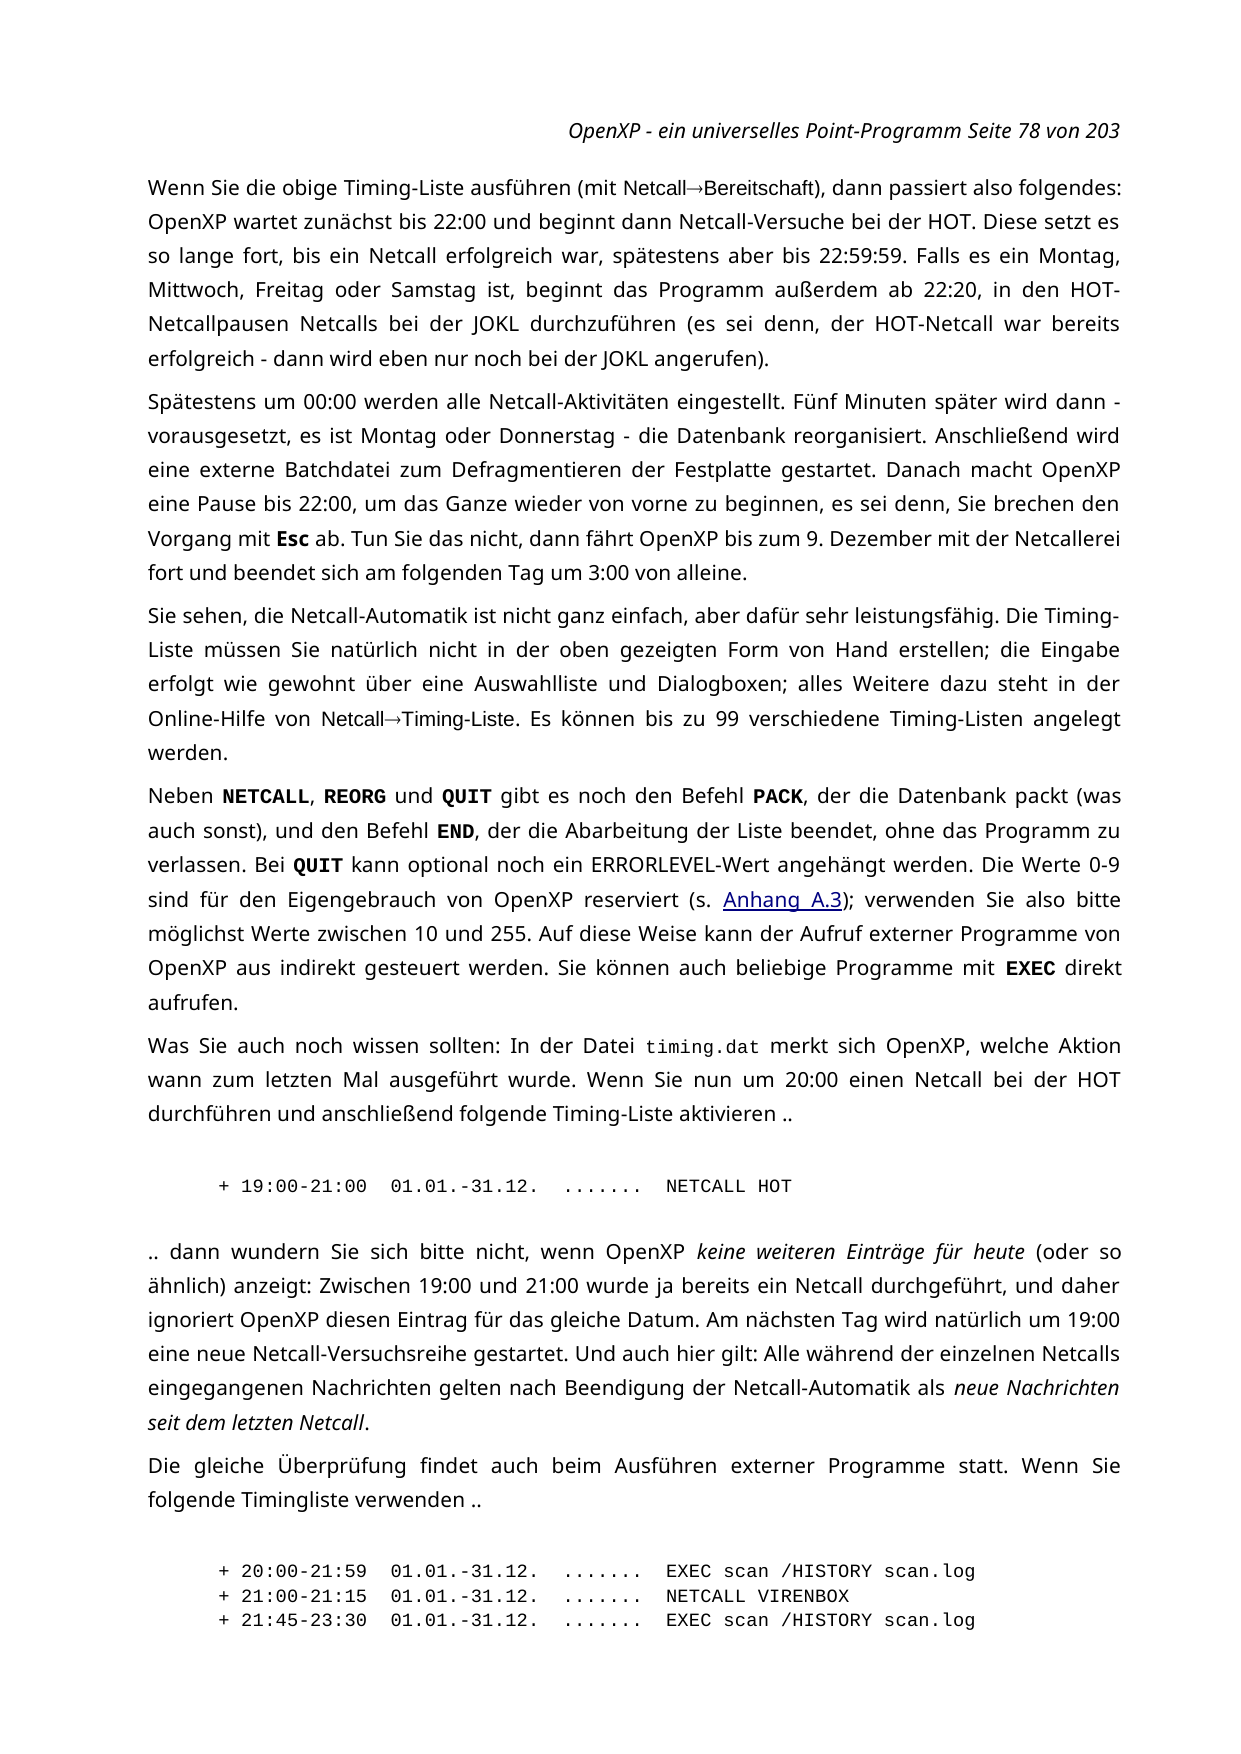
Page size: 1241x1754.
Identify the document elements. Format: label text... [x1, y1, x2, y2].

text Die gleiche Überprüfung findet auch beim Ausführen externer Programme statt. Wenn Sie folgende Timingliste verwenden .. [148, 1451, 1122, 1513]
text Spätestens um 00:00 werden alle Netcall-Aktivitäten eingestellt. Fünf Minuten später wird dann - vorausgesetzt, es ist Montag oder Donnerstag - die Datenbank reorganisiert. Anschließend wird eine externe Batchdatei zum Defragmentieren der Festplatte gestartet. Danach macht OpenXP eine Pause bis 22:00, um das Ganze wieder von vorne zu beginnen, es sei denn, Sie brechen den Vorgang mit Esc ab. Tun Sie das nicht, dann fährt OpenXP bis zum 9. Dezember mit der Netcallerei fort und beendet sich am folgenden Tag um 3:00 von alleine. [148, 387, 1122, 586]
text Wenn Sie die obige Timing-Liste ausführen (mit Netcall®Bereitschaft), dann passiert also folgendes: OpenXP wartet zunächst bis 22:00 und beginnt dann Netcall-Versuche bei der HOT. Diese setzt es so lange fort, bis ein Netcall erfolgreich war, spätestens aber bis 22:59:59. Falls es ein Montag, Mittwoch, Freitag oder Samstag ist, beginnt das Programm außerdem ab 22:20, in den HOT-Netcallpausen Netcalls bei der JOKL durchzuführen (es sei denn, der HOT-Netcall war bereits erfolgreich - dann wird eben nur noch bei der JOKL angerufen). [148, 173, 1122, 372]
text Neben NETCALL, REORG und QUIT gibt es noch den Befehl PACK, der die Datenbank packt (was auch sonst), und den Befehl END, der die Abarbeitung der Liste beendet, ohne das Programm zu verlassen. Bei QUIT kann optional noch ein ERRORLEVEL-Wert angehängt werden. Die Werte 0-9 sind für den Eigengebrauch von OpenXP reserviert (s. Anhang A.3); verwenden Sie also bitte möglichst Werte zwischen 10 und 255. Auf diese Weise kann der Aufruf externer Programme von OpenXP aus indirekt gesteuert werden. Sie können auch beliebige Programme mit EXEC direkt aufrufen. [148, 781, 1122, 1016]
text + 21:00-21:15 01.01.-31.12. ....... NETCALL VIRENBOX [218, 1583, 1122, 1607]
text + 21:45-23:30 01.01.-31.12. ....... EXEC scan /HISTORY scan.log [218, 1607, 1122, 1632]
text + 20:00-21:59 01.01.-31.12. ....... EXEC scan /HISTORY scan.log [218, 1559, 1122, 1583]
text .. dann wundern Sie sich bitte nicht, wenn OpenXP keine weiteren Einträge für heute (oder so ähnlich) anzeigt: Zwischen 19:00 und 21:00 wurde ja bereits ein Netcall durchgeführt, und daher ignoriert OpenXP diesen Eintrag für das gleiche Datum. Am nächsten Tag wird natürlich um 19:00 eine neue Netcall-Versuchsreihe gestartet. Und auch hier gilt: Alle während der einzelnen Netcalls eingegangenen Nachrichten gelten nach Beendigung der Netcall-Automatik als neue Nachrichten seit dem letzten Netcall. [148, 1237, 1122, 1436]
text Was Sie auch noch wissen sollten: In der Datei timing.dat merkt sich OpenXP, welche Aktion wann zum letzten Mal ausgeführt wurde. Wenn Sie nun um 20:00 einen Netcall bei der HOT durchführen und anschließend folgende Timing-Liste aktivieren .. [148, 1031, 1122, 1128]
text + 19:00-21:00 01.01.-31.12. ....... NETCALL HOT [218, 1173, 1122, 1197]
text Sie sehen, die Netcall-Automatik ist nicht ganz einfach, aber dafür sehr leistungsfähig. Die Timing-Liste müssen Sie natürlich nicht in der oben gezeigten Form von Hand erstellen; die Eingabe erfolgt wie gewohnt über eine Auswahlliste und Dialogboxen; alles Weitere dazu steht in der Online-Hilfe von Netcall®Timing-Liste. Es können bis zu 99 verschiedene Timing-Listen angelegt werden. [148, 601, 1122, 766]
